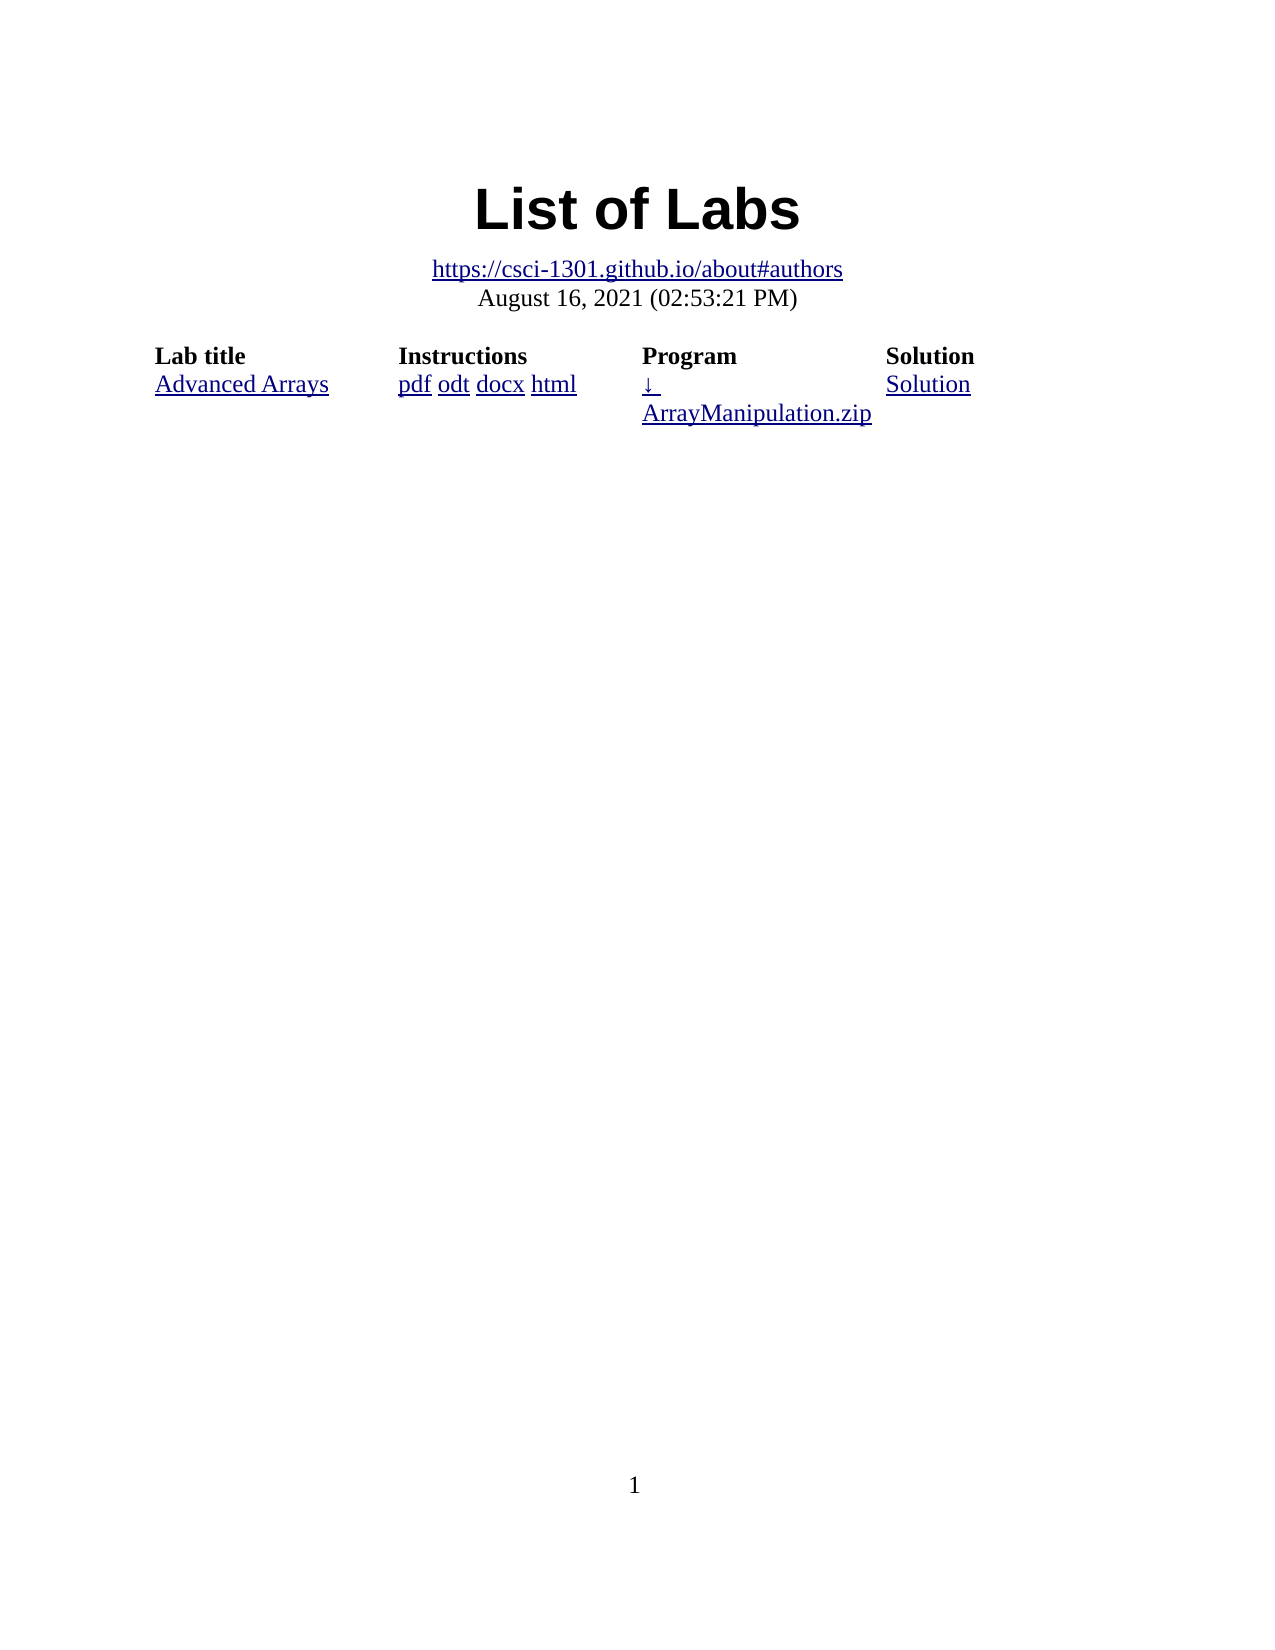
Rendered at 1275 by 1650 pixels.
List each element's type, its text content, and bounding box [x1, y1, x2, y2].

text https://csci-1301.github.io/about#authors [150, 254, 1125, 283]
table_header Instructions [394, 341, 637, 369]
table_cell Advanced Arrays [150, 370, 394, 427]
table_header Lab title [150, 341, 394, 369]
title List of Labs [150, 175, 1125, 242]
table_header Program [638, 341, 881, 369]
table_cell ↓ ArrayManipulation.zip [638, 370, 881, 427]
table_cell Solution [881, 370, 1125, 427]
table_cell pdf odt docx html [394, 370, 637, 427]
text August 16, 2021 (02:53:21 PM) [150, 283, 1125, 312]
table_header Solution [881, 341, 1125, 369]
